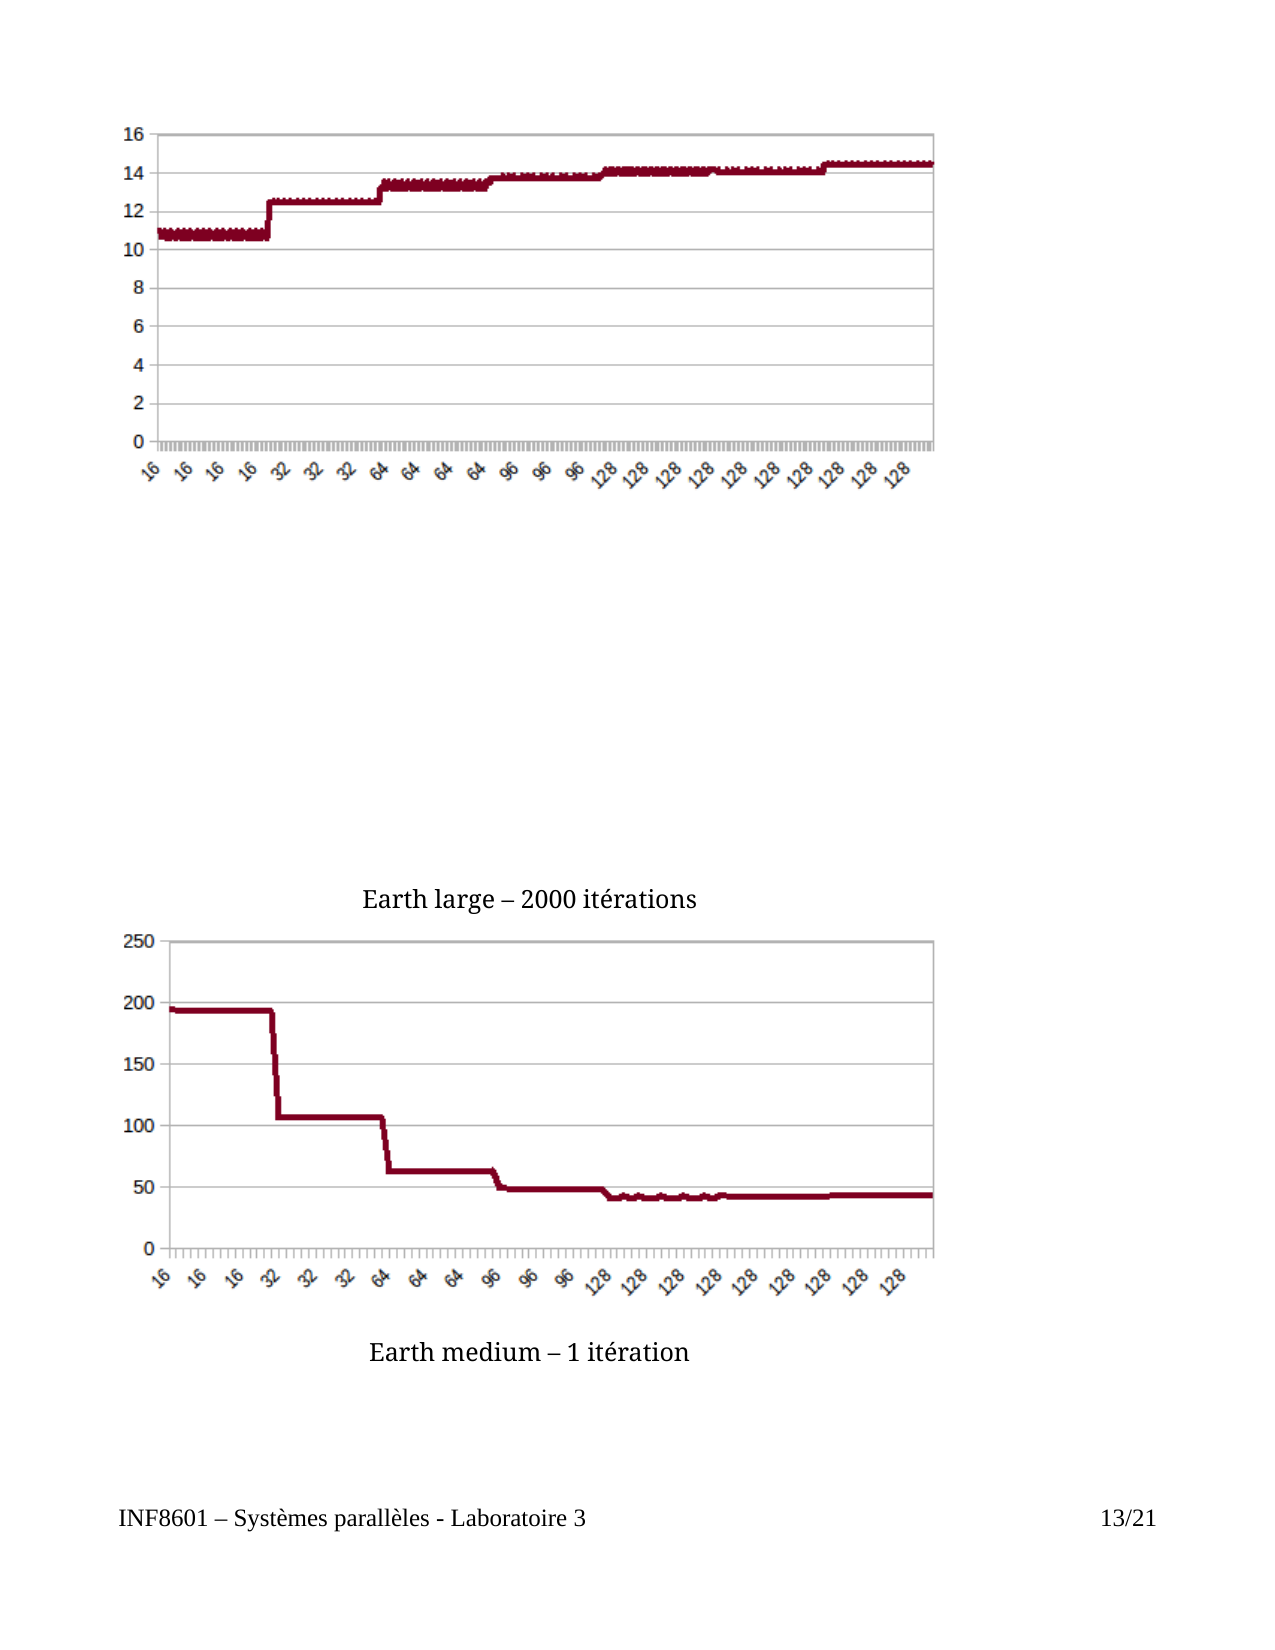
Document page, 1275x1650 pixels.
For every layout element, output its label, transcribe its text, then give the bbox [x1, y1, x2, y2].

picture [123, 123, 936, 498]
table_cell [941, 118, 1049, 1389]
table_cell [1049, 118, 1157, 1389]
table_cell Earth large – 2000 itérations Earth medium – 1 itération [118, 118, 941, 1389]
picture [123, 930, 936, 1305]
